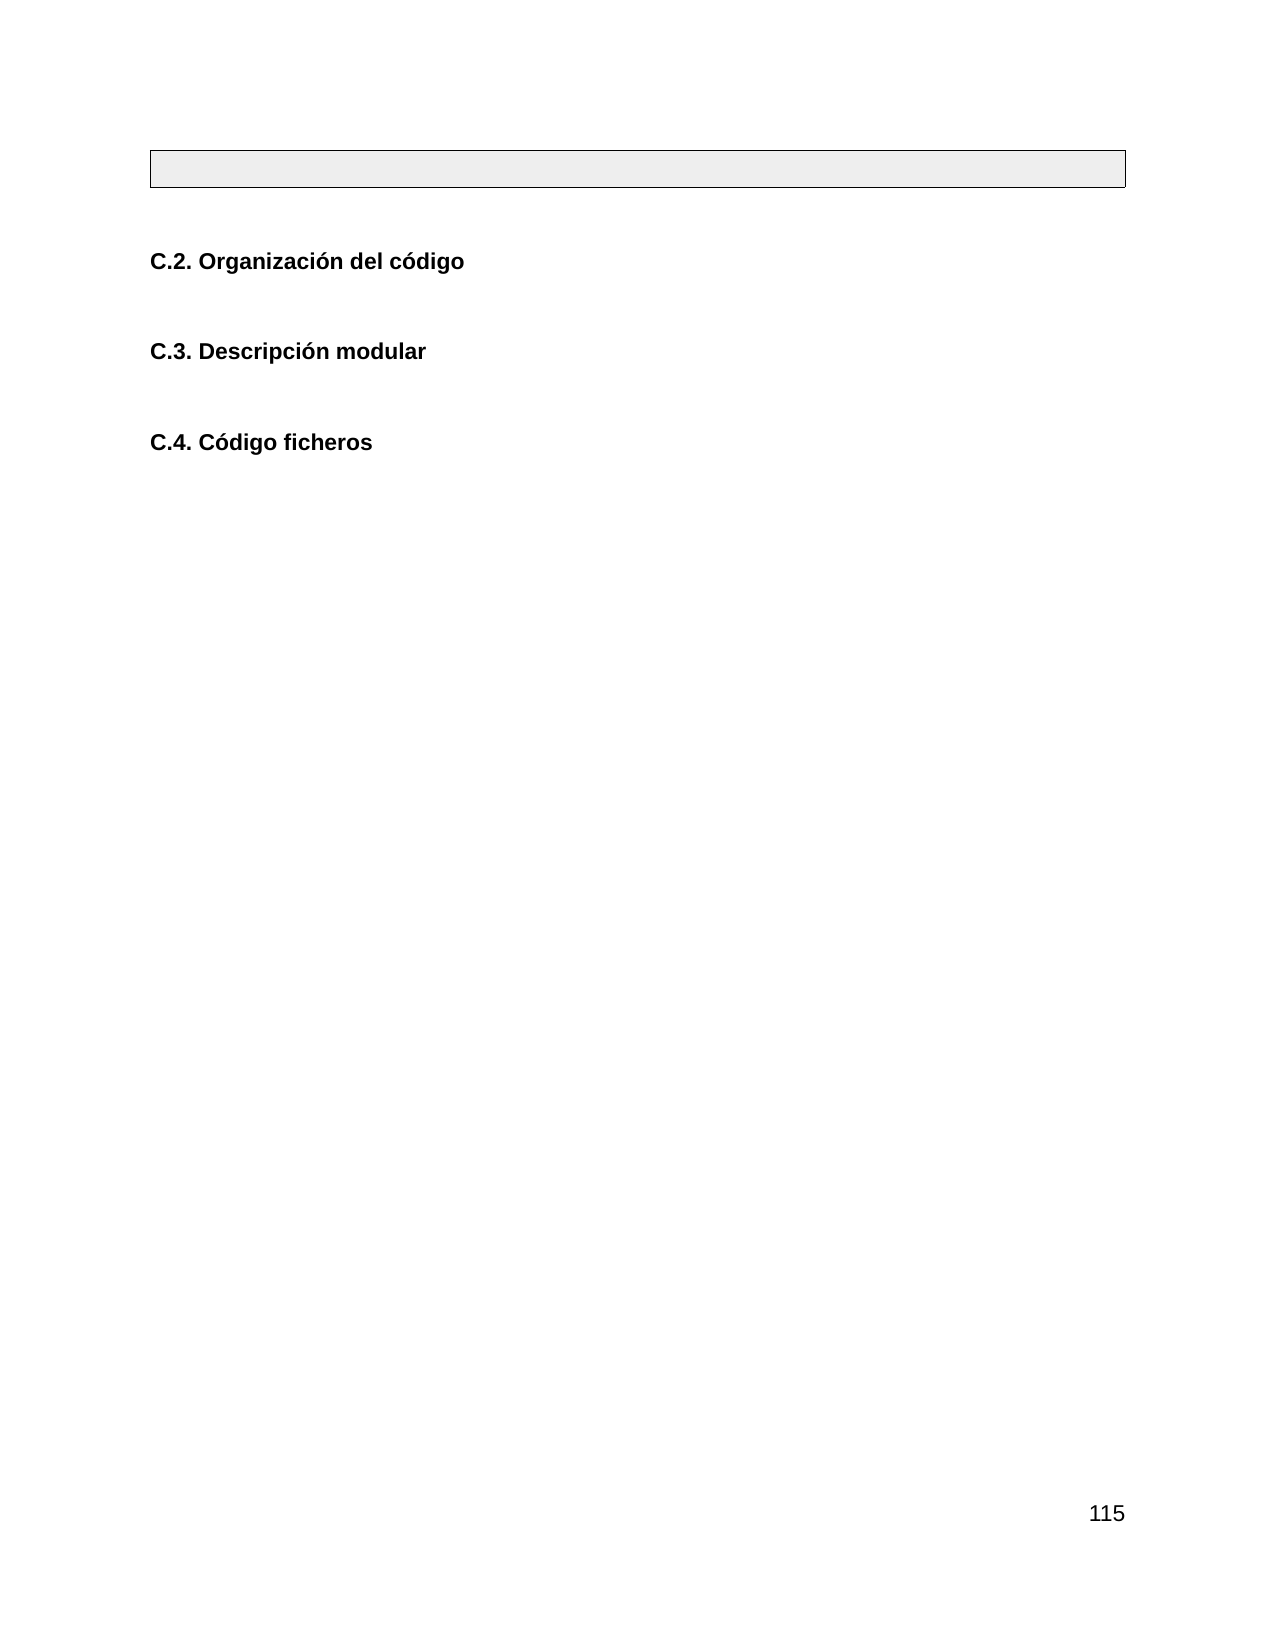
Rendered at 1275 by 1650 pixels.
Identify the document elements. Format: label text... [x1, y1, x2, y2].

text C.3. Descripción modular [150, 338, 1125, 364]
text C.2. Organización del código [150, 248, 1125, 274]
table_header [151, 151, 1125, 187]
text C.4. Código ficheros [150, 429, 1125, 455]
